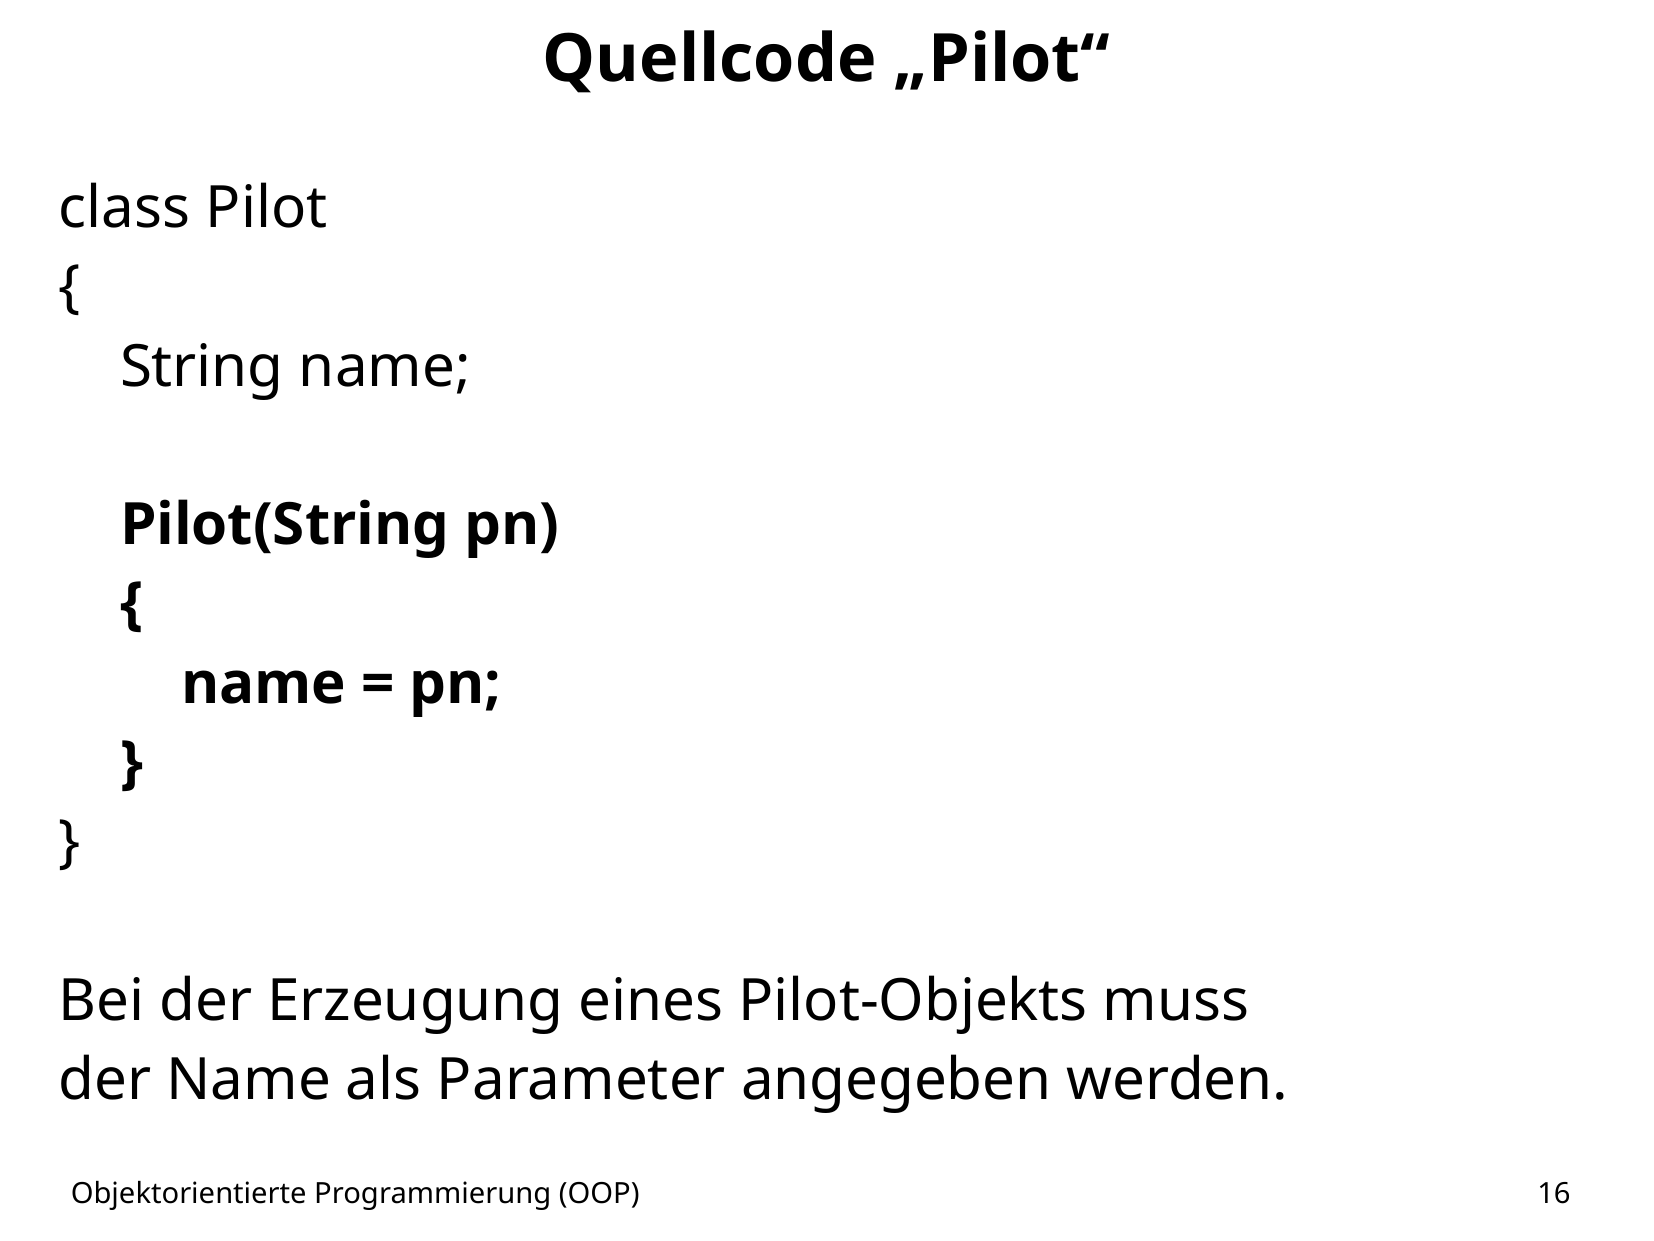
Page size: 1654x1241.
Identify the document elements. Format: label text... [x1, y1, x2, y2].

title Quellcode „Pilot“ [0, 5, 1654, 107]
list class Pilot { String name; Pilot(String pn) { name = pn; } } Bei der Erzeugung eines Pilot-Objekts muss der Name als Parameter angegeben werden. [59, 165, 1630, 1182]
